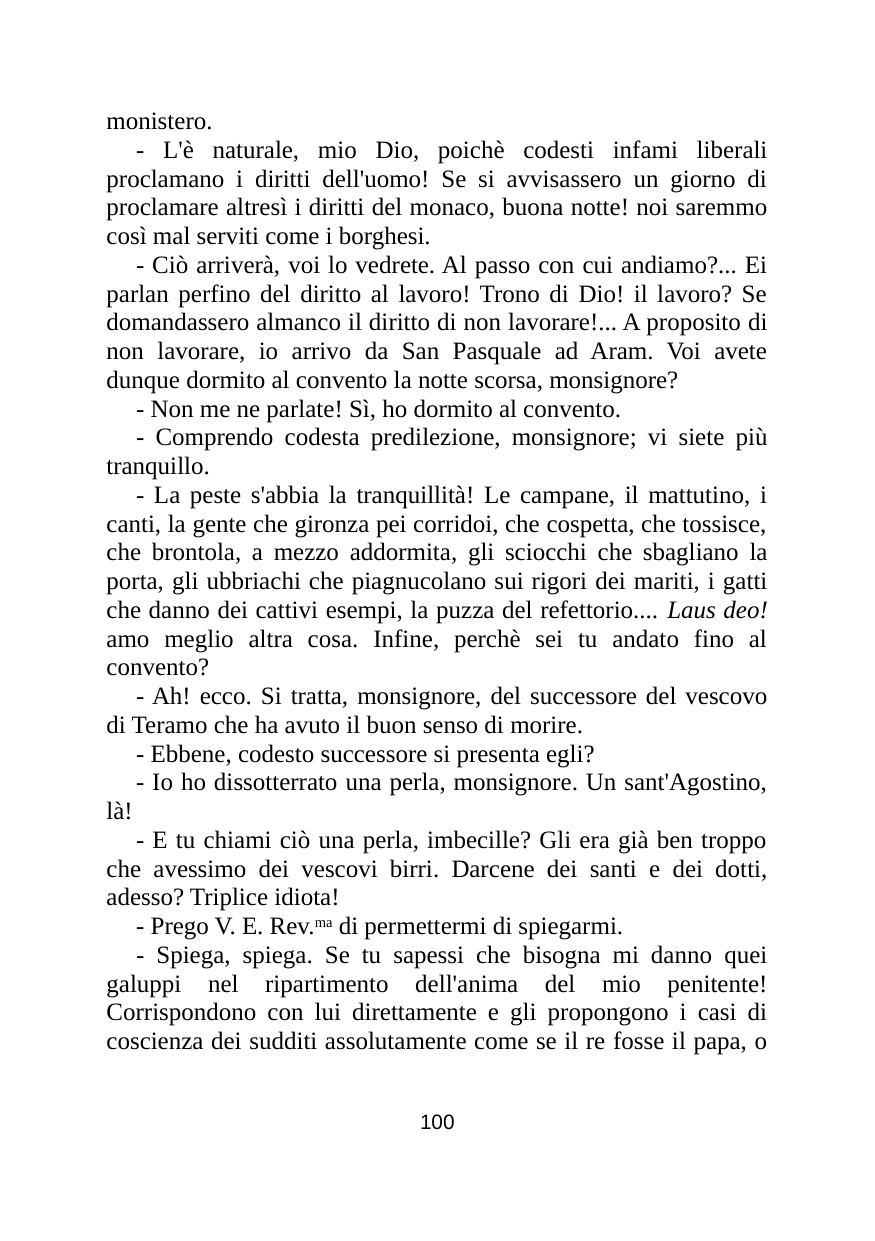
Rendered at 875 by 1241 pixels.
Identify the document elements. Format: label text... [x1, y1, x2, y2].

text - L'è naturale, mio Dio, poichè codesti infami liberali proclamano i diritti dell'uomo! Se si avvisassero un giorno di proclamare altresì i diritti del monaco, buona notte! noi saremmo così mal serviti come i borghesi. [106, 135, 768, 250]
text - Non me ne parlate! Sì, ho dormito al convento. [106, 394, 768, 422]
text - Io ho dissotterrato una perla, monsignore. Un sant'Agostino, là! [106, 767, 768, 825]
text monistero. [106, 106, 768, 135]
text - Spiega, spiega. Se tu sapessi che bisogna mi danno quei galuppi nel ripartimento dell'anima del mio penitente! Corrispondono con lui direttamente e gli propongono i casi di coscienza dei sudditi assolutamente come se il re fosse il papa, o [106, 940, 768, 1055]
text - E tu chiami ciò una perla, imbecille? Gli era già ben troppo che avessimo dei vescovi birri. Darcene dei santi e dei dotti, adesso? Triplice idiota! [106, 825, 768, 911]
text - Comprendo codesta predilezione, monsignore; vi siete più tranquillo. [106, 422, 768, 480]
text - Ebbene, codesto successore si presenta egli? [106, 739, 768, 767]
text - La peste s'abbia la tranquillità! Le campane, il mattutino, i canti, la gente che gironza pei corridoi, che cospetta, che tossisce, che brontola, a mezzo addormita, gli sciocchi che sbagliano la porta, gli ubbriachi che piagnucolano sui rigori dei mariti, i gatti che danno dei cattivi esempi, la puzza del refettorio.... Laus deo! amo meglio altra cosa. Infine, perchè sei tu andato fino al convento? [106, 480, 768, 681]
text - Ah! ecco. Si tratta, monsignore, del successore del vescovo di Teramo che ha avuto il buon senso di morire. [106, 681, 768, 739]
text - Prego V. E. Rev.ma di permettermi di spiegarmi. [106, 911, 768, 940]
text - Ciò arriverà, voi lo vedrete. Al passo con cui andiamo?... Ei parlan perfino del diritto al lavoro! Trono di Dio! il lavoro? Se domandassero almanco il diritto di non lavorare!... A proposito di non lavorare, io arrivo da San Pasquale ad Aram. Voi avete dunque dormito al convento la notte scorsa, monsignore? [106, 250, 768, 394]
